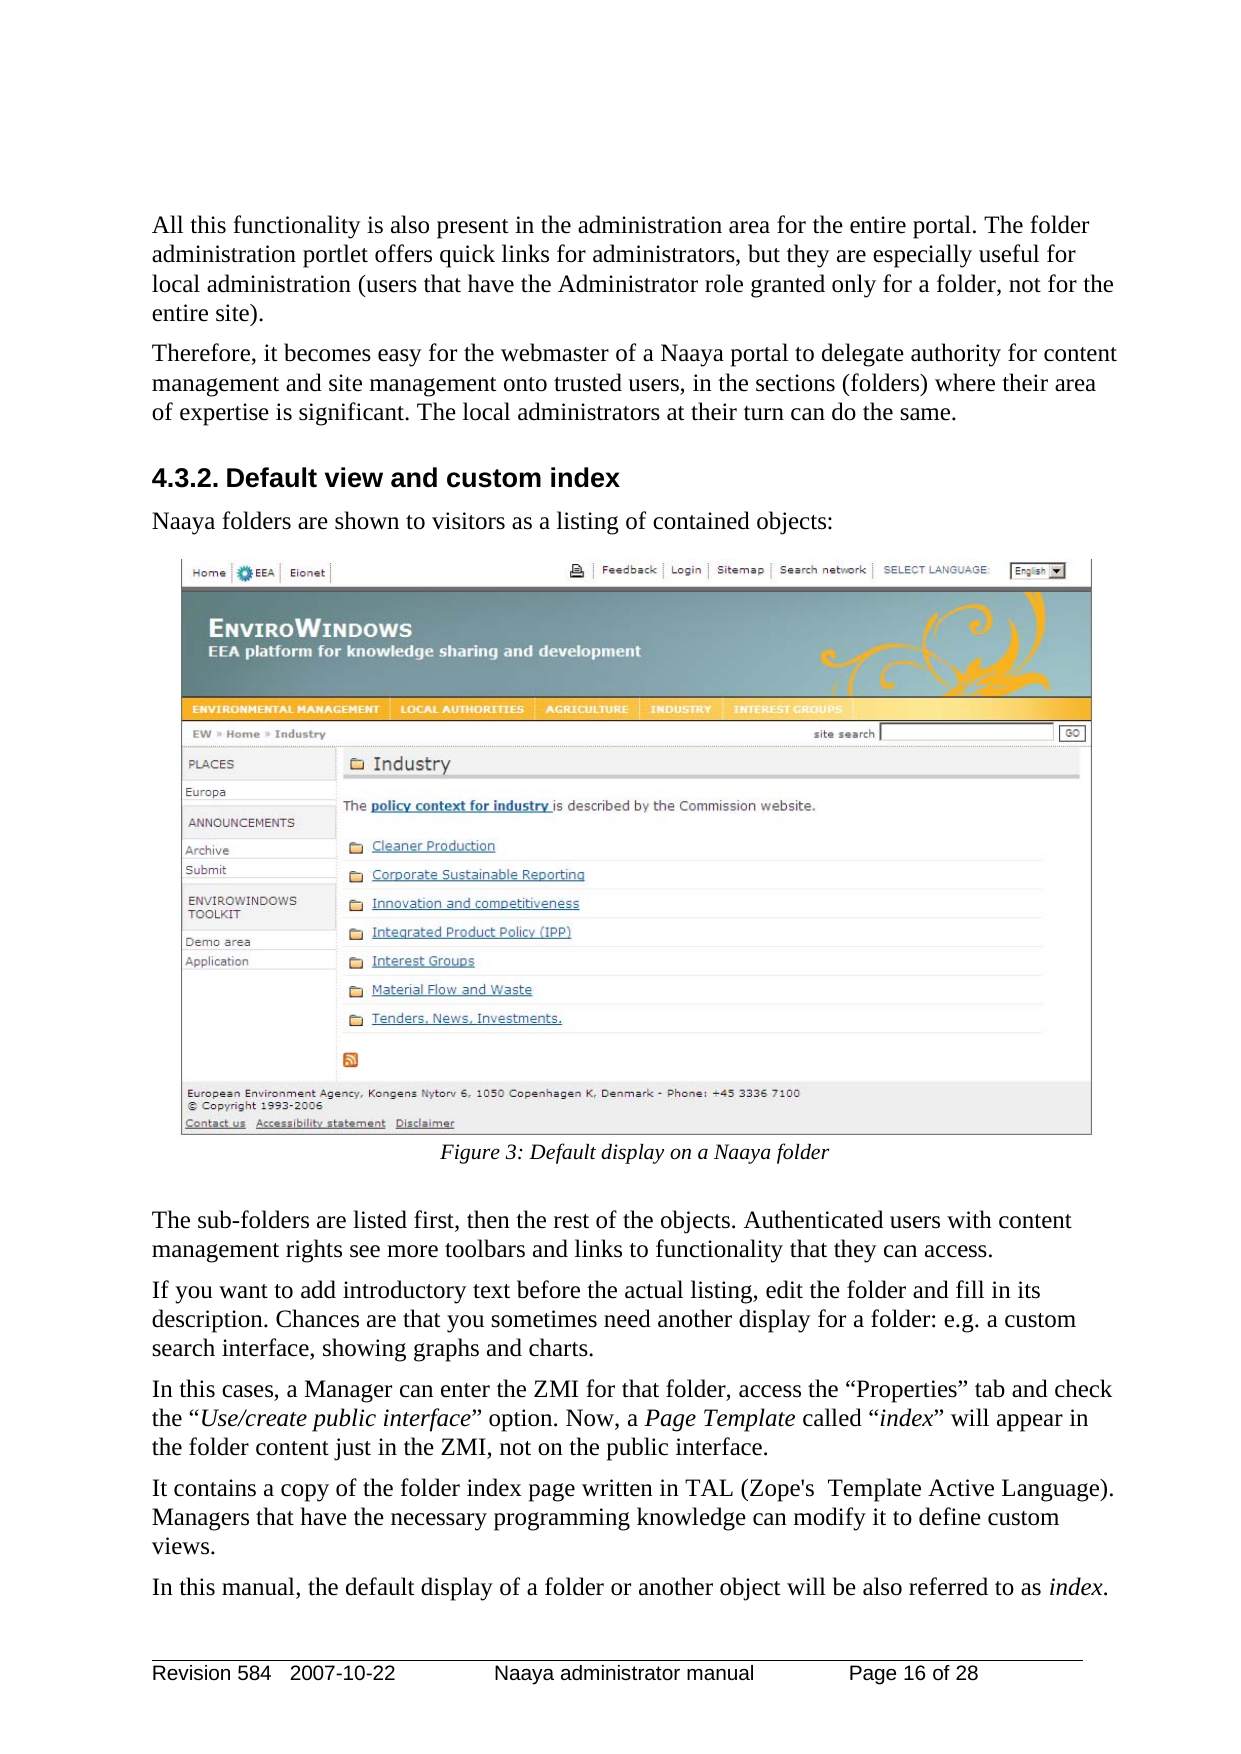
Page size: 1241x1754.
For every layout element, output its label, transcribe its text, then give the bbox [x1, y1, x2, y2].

text Therefore, it becomes easy for the webmaster of a Naaya portal to delegate authority for content management and site management onto trusted users, in the sections (folders) where their area of expertise is significant. The local administrators at their turn can do the same. [152, 338, 1120, 426]
text The sub-folders are listed first, then the rest of the objects. Authenticated users with content management rights see more toolbars and links to functionality that they can access. [152, 1205, 1120, 1263]
text It contains a copy of the folder index page written in TAL (Zope's Template Active Language). Managers that have the necessary programming knowledge can modify it to define custom views. [152, 1473, 1120, 1560]
subtitle Default view and custom index [152, 462, 1120, 493]
text In this manual, the default display of a folder or another object will be also referred to as index. [152, 1572, 1120, 1601]
picture [178, 559, 1094, 1139]
text Naaya folders are shown to visitors as a listing of contained objects: [152, 506, 1120, 535]
text In this cases, a Manager can enter the ZMI for that folder, access the “Properties” tab and check the “Use/create public interface” option. Now, a Page Template called “index” will appear in the folder content just in the ZMI, not on the public interface. [152, 1374, 1120, 1461]
text All this functionality is also present in the administration area for the entire portal. The folder administration portlet offers quick links for administrators, but they are especially useful for local administration (users that have the Administrator role granted only for a folder, not for the entire site). [152, 210, 1120, 327]
text Figure 3: Default display on a Naaya folder [178, 1139, 1093, 1164]
text If you want to add introductory text before the actual listing, edit the folder and fill in its description. Chances are that you sometimes need another display for a folder: e.g. a custom search interface, showing graphs and charts. [152, 1275, 1120, 1362]
